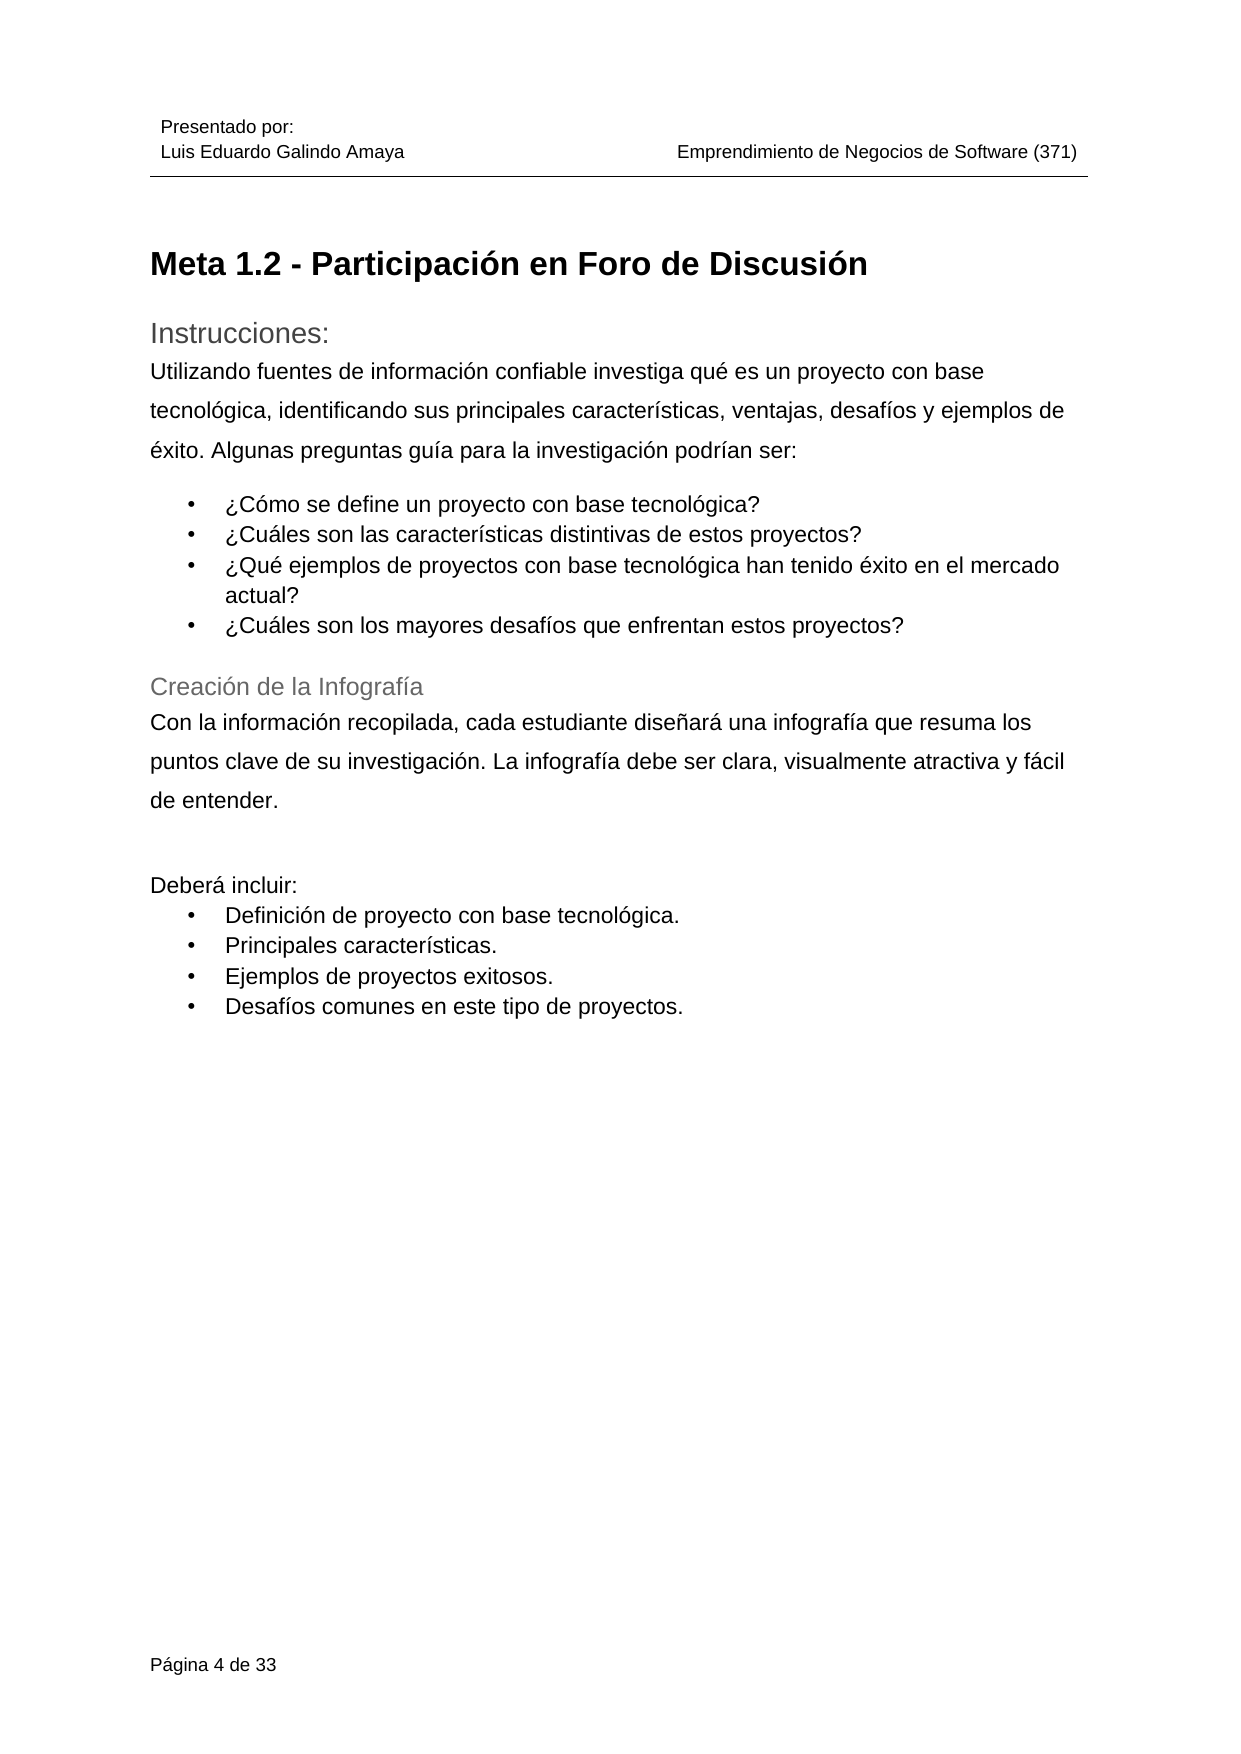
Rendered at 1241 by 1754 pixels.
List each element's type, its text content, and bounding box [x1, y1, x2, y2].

list ¿Cuáles son las características distintivas de estos proyectos? [187, 521, 1090, 548]
subtitle Creación de la Infografía [150, 671, 1090, 700]
subtitle Meta 1.2 - Participación en Foro de Discusión [150, 244, 1090, 283]
list ¿Cómo se define un proyecto con base tecnológica? [187, 491, 1090, 518]
list Ejemplos de proyectos exitosos. [187, 963, 1090, 989]
list Definición de proyecto con base tecnológica. [187, 902, 1090, 928]
list Principales características. [187, 932, 1090, 959]
list Desafíos comunes en este tipo de proyectos. [187, 993, 1090, 1019]
text Con la información recopilada, cada estudiante diseñará una infografía que resuma los puntos clave de su investigación. La infografía debe ser clara, visualmente atractiva y fácil de entender. [150, 708, 1090, 814]
text Deberá incluir: [150, 872, 1090, 898]
text Utilizando fuentes de información confiable investiga qué es un proyecto con base tecnológica, identificando sus principales características, ventajas, desafíos y ejemplos de éxito. Algunas preguntas guía para la investigación podrían ser: [150, 358, 1090, 463]
list ¿Qué ejemplos de proyectos con base tecnológica han tenido éxito en el mercado actual? [187, 552, 1090, 608]
list ¿Cuáles son los mayores desafíos que enfrentan estos proyectos? [187, 612, 1090, 638]
subtitle Instrucciones: [150, 316, 1090, 350]
